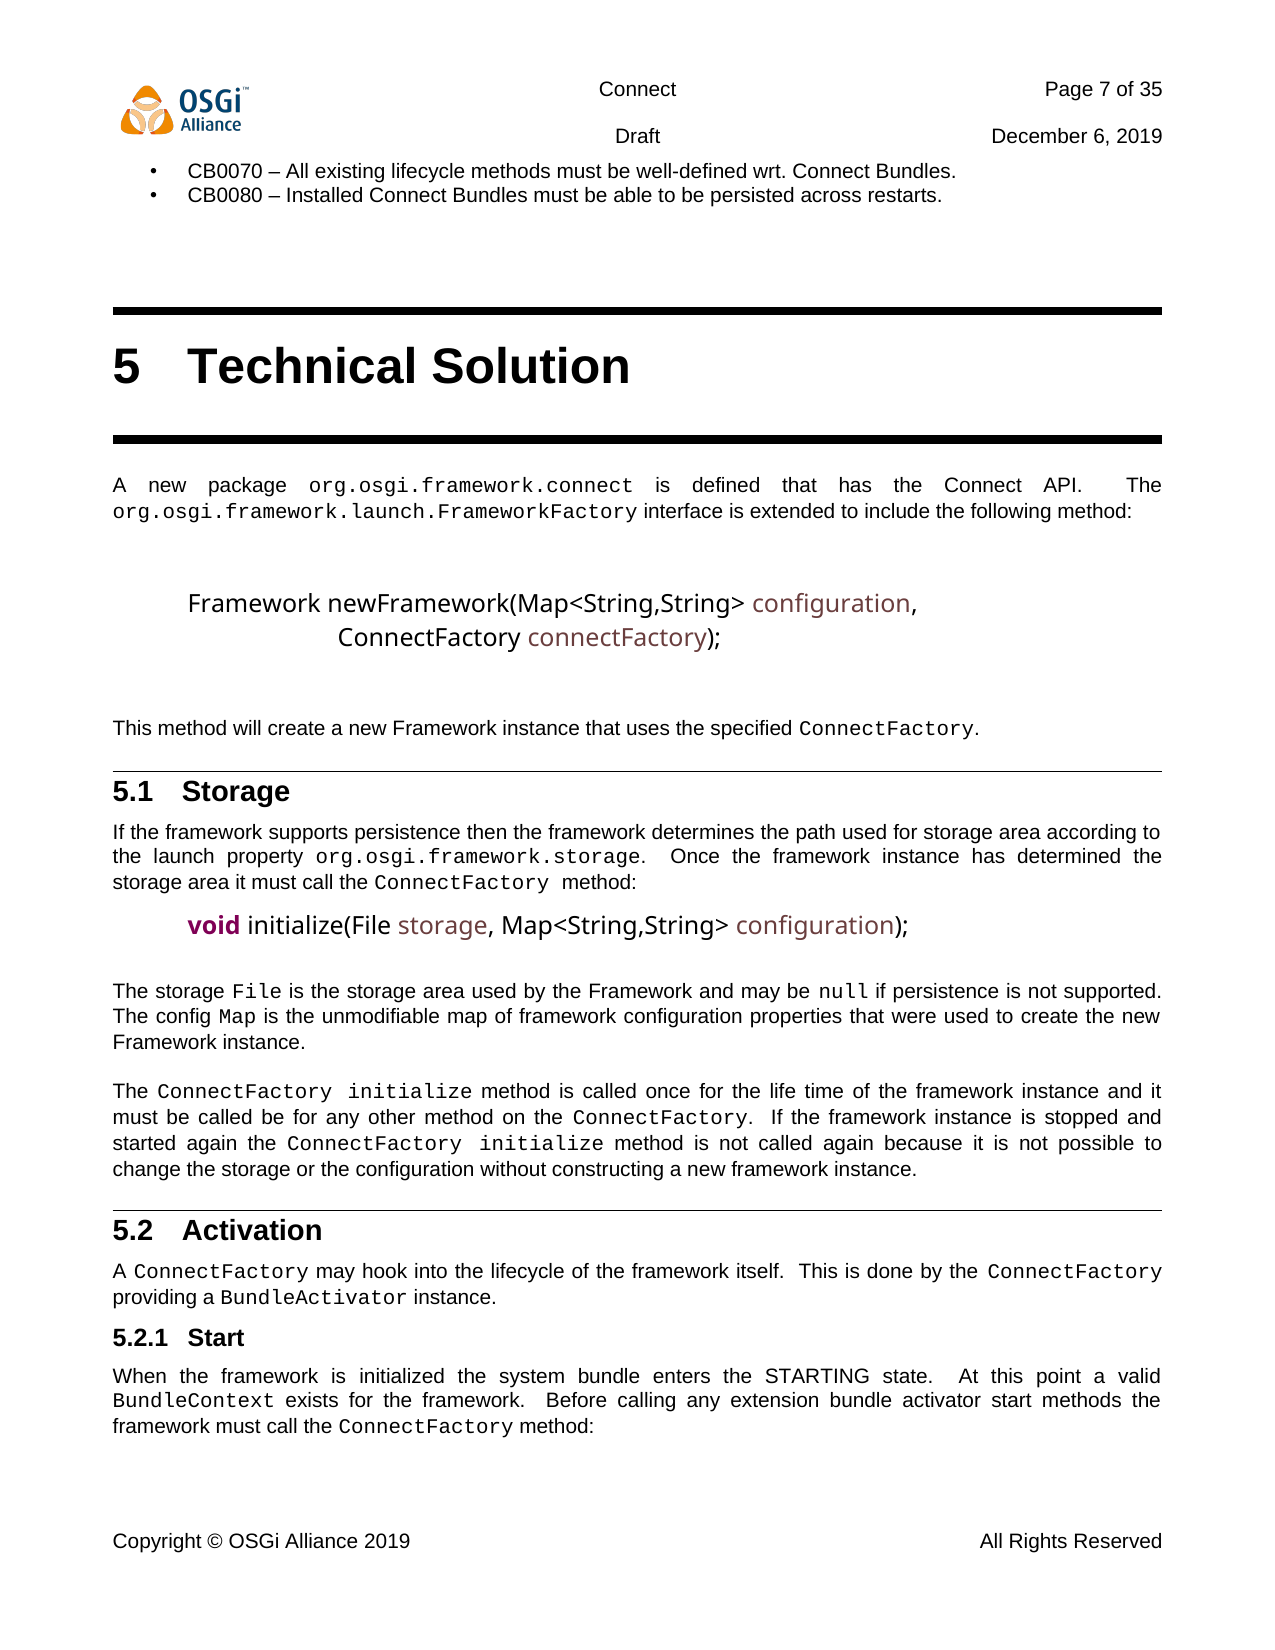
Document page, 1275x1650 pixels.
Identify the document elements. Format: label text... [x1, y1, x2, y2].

list CB0080 – Installed Connect Bundles must be able to be persisted across restarts. [150, 183, 1162, 207]
subtitle Start [112, 1323, 1162, 1352]
list CB0070 – All existing lifecycle methods must be well-defined wrt. Connect Bundles. [150, 159, 1162, 183]
text When the framework is initialized the system bundle enters the STARTING state. At this point a valid BundleContext exists for the framework. Before calling any extension bundle activator start methods the framework must call the ConnectFactory method: [112, 1364, 1162, 1440]
subtitle Activation [112, 1211, 1162, 1246]
text ConnectFactory connectFactory); [112, 620, 1162, 654]
text void initialize(File storage, Map<String,String> configuration); [112, 908, 1162, 942]
picture [113, 78, 257, 142]
text The storage File is the storage area used by the Framework and may be null if persistence is not supported. The config Map is the unmodifiable map of framework configuration properties that were used to create the new Framework instance. [112, 978, 1162, 1054]
text This method will create a new Framework instance that uses the specified ConnectFactory. [112, 716, 1162, 741]
text A new package org.osgi.framework.connect is defined that has the Connect API. The org.osgi.framework.launch.FrameworkFactory interface is extended to include the following method: [112, 473, 1162, 524]
text A ConnectFactory may hook into the lifecycle of the framework itself. This is done by the ConnectFactory providing a BundleActivator instance. [112, 1259, 1162, 1311]
text The ConnectFactory initialize method is called once for the life time of the framework instance and it must be called be for any other method on the ConnectFactory. If the framework instance is stopped and started again the ConnectFactory initialize method is not called again because it is not possible to change the storage or the configuration without constructing a new framework instance. [112, 1079, 1162, 1181]
text Framework newFramework(Map<String,String> configuration, [112, 586, 1162, 620]
text If the framework supports persistence then the framework determines the path used for storage area according to the launch property org.osgi.framework.storage. Once the framework instance has determined the storage area it must call the ConnectFactory method: [112, 820, 1162, 895]
subtitle Technical Solution [112, 308, 1162, 444]
subtitle Storage [112, 772, 1162, 807]
